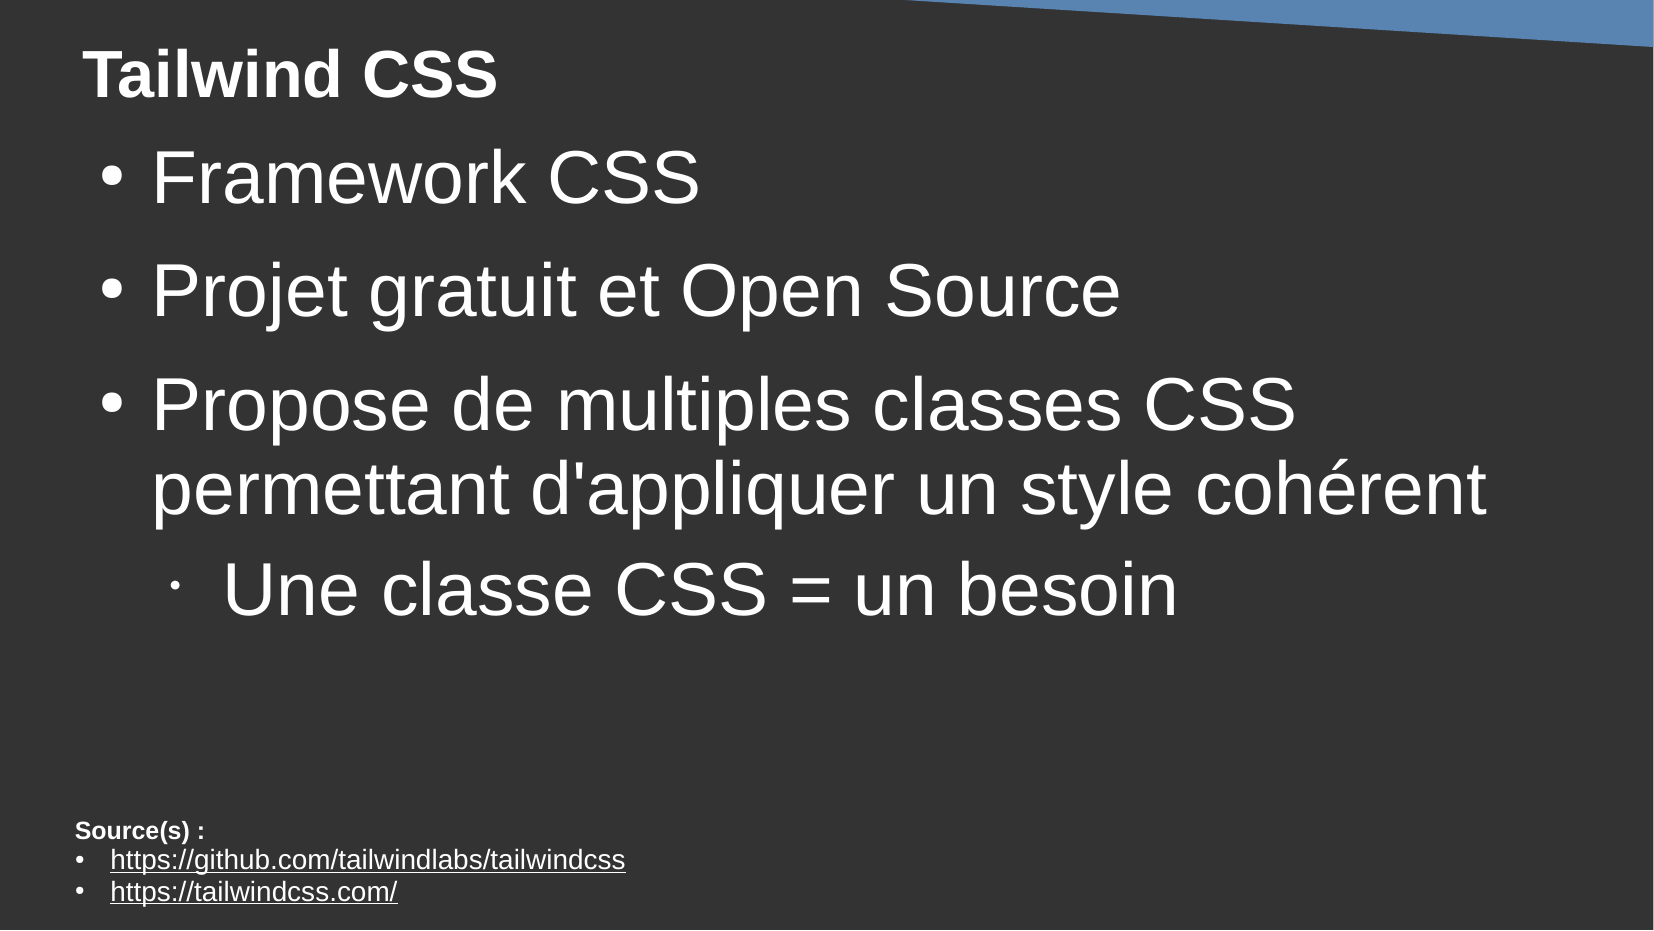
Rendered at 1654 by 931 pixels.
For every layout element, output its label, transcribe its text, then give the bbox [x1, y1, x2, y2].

text_box Source(s) : https://github.com/tailwindlabs/tailwindcss https://tailwindcss.com/ [60, 809, 1583, 915]
text_box [904, 0, 1654, 48]
title Tailwind CSS [82, 37, 1571, 114]
list Framework CSS Projet gratuit et Open Source Propose de multiples classes CSS permettant d'appliquer un style cohérent Une classe CSS = un besoin [80, 135, 1620, 697]
